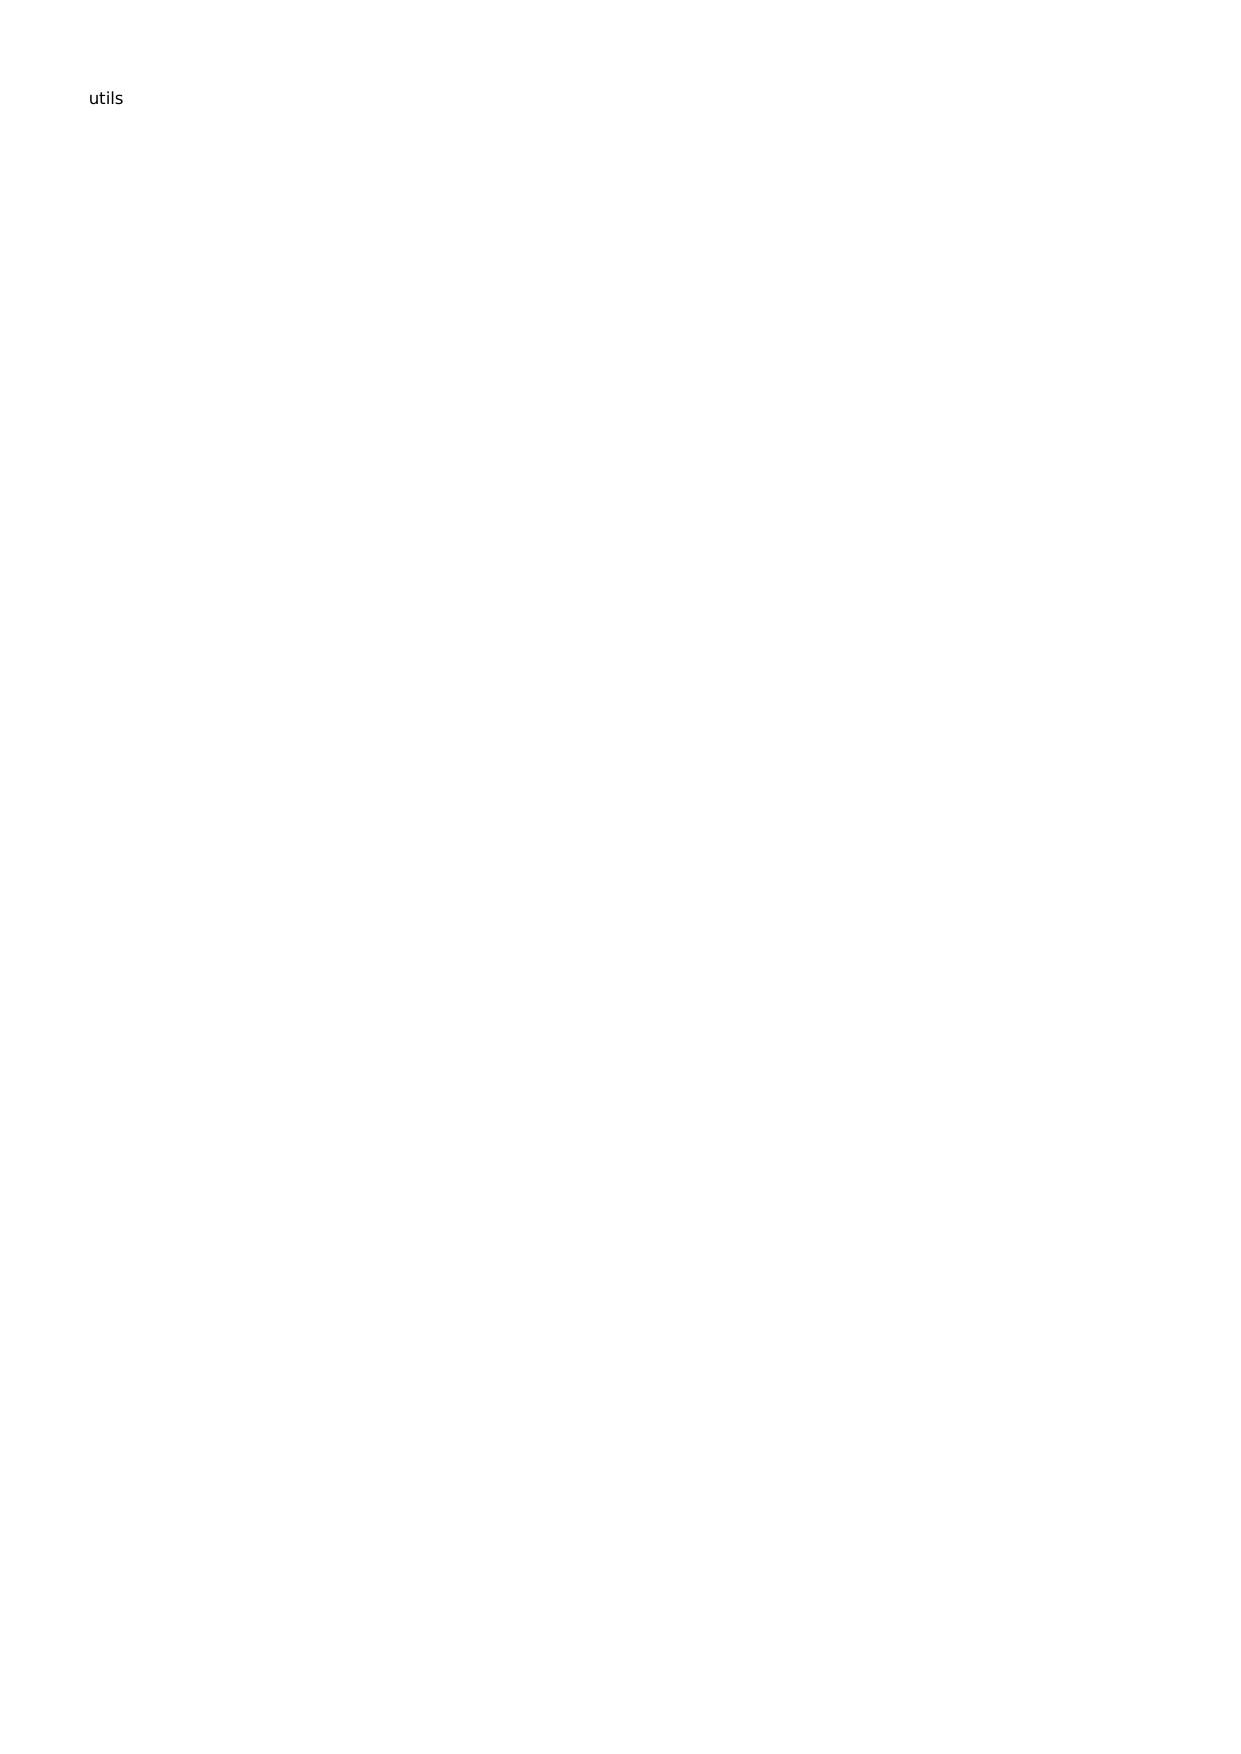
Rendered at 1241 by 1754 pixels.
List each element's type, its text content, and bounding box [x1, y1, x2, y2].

text utils [88, 88, 1152, 108]
